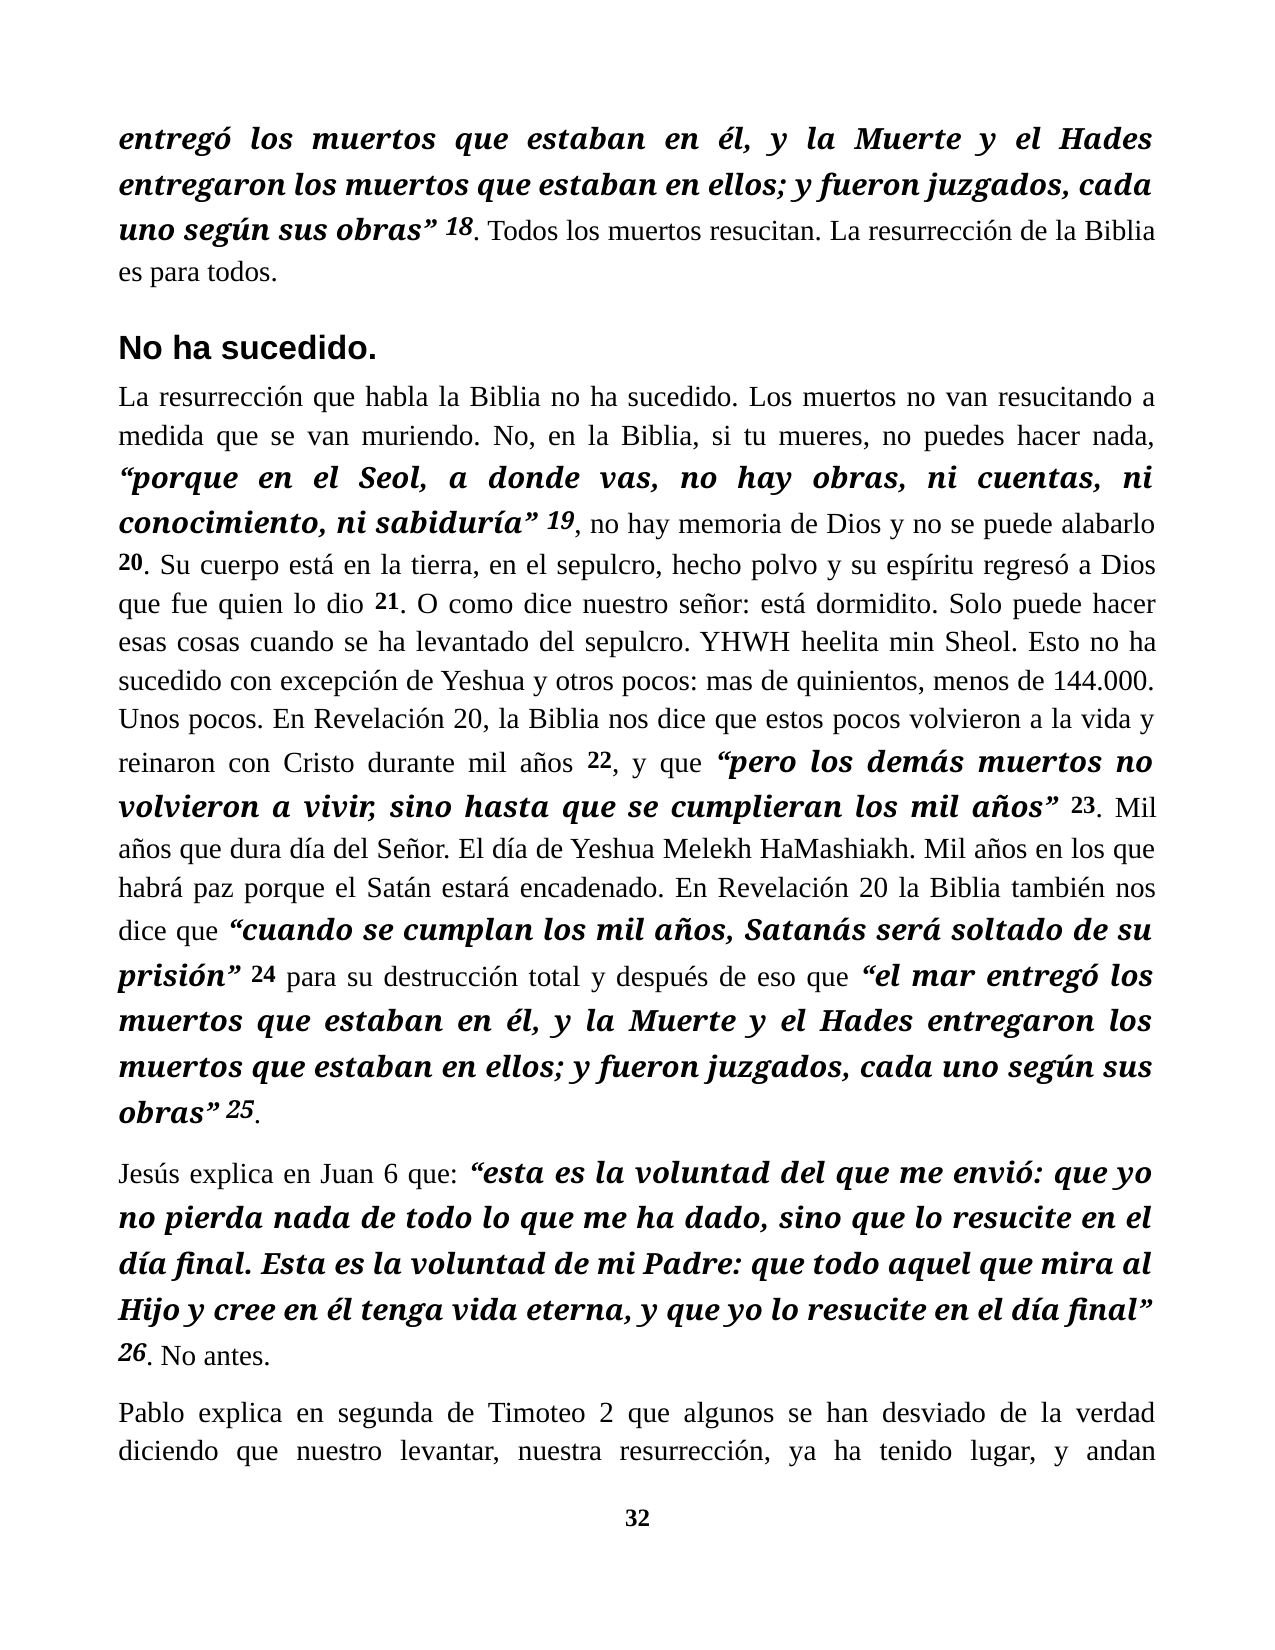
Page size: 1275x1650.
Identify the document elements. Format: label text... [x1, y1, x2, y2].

subtitle No ha sucedido. [118, 328, 1157, 367]
text Jesús explica en Juan 6 que: “esta es la voluntad del que me envió: que yo no pierda nada de todo lo que me ha dado, sino que lo resucite en el día final. Esta es la voluntad de mi Padre: que todo aquel que mira al Hijo y cree en él tenga vida eterna, y que yo lo resucite en el día final” . No antes. [118, 1152, 1157, 1374]
text La resurrección que habla la Biblia no ha sucedido. Los muertos no van resucitando a medida que se van muriendo. No, en la Biblia, si tu mueres, no puedes hacer nada, “porque en el Seol, a donde vas, no hay obras, ni cuentas, ni conocimiento, ni sabiduría” , no hay memoria de Dios y no se puede alabarlo . Su cuerpo está en la tierra, en el sepulcro, hecho polvo y su espíritu regresó a Dios que fue quien lo dio . O como dice nuestro señor: está dormidito. Solo puede hacer esas cosas cuando se ha levantado del sepulcro. YHWH heelita min Sheol. Esto no ha sucedido con excepción de Yeshua y otros pocos: mas de quinientos, menos de 144.000. Unos pocos. En Revelación 20, la Biblia nos dice que estos pocos volvieron a la vida y reinaron con Cristo durante mil años , y que “pero los demás muertos no volvieron a vivir, sino hasta que se cumplieran los mil años” . Mil años que dura día del Señor. El día de Yeshua Melekh HaMashiakh. Mil años en los que habrá paz porque el Satán estará encadenado. En Revelación 20 la Biblia también nos dice que “cuando se cumplan los mil años, Satanás será soltado de su prisión” para su destrucción total y después de eso que “el mar entregó los muertos que estaban en él, y la Muerte y el Hades entregaron los muertos que estaban en ellos; y fueron juzgados, cada uno según sus obras” . [118, 379, 1157, 1132]
text entregó los muertos que estaban en él, y la Muerte y el Hades entregaron los muertos que estaban en ellos; y fueron juzgados, cada uno según sus obras” . Todos los muertos resucitan. La resurrección de la Biblia es para todos. [118, 118, 1157, 288]
text Pablo explica en segunda de Timoteo 2 que algunos se han desviado de la verdad diciendo que nuestro levantar, nuestra resurrección, ya ha tenido lugar, y andan [118, 1395, 1157, 1467]
